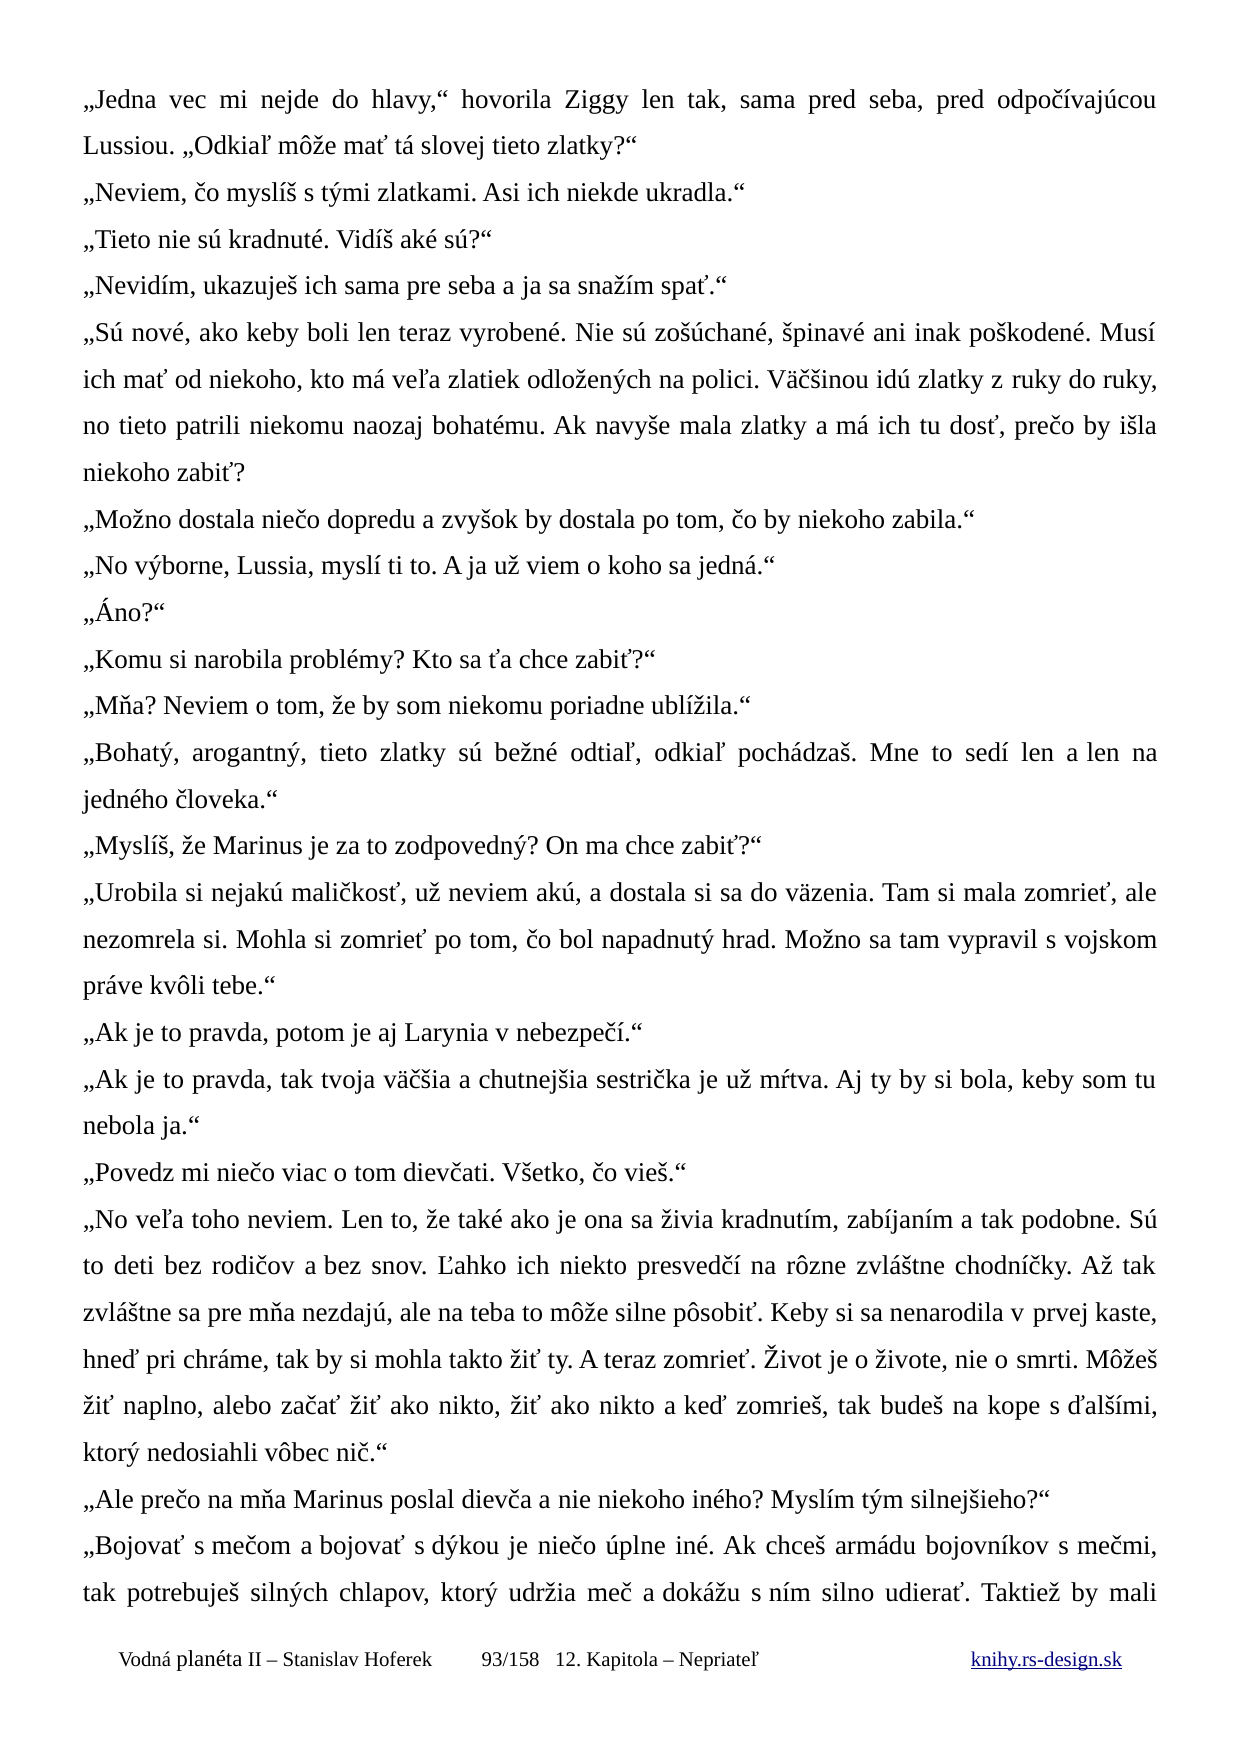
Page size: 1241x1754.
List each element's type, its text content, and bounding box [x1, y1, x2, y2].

text „Povedz mi niečo viac o tom dievčati. Všetko, čo vieš.“ [83, 1156, 1157, 1187]
text „Nevidím, ukazuješ ich sama pre seba a ja sa snažím spať.“ [83, 269, 1157, 301]
text „No výborne, Lussia, myslí ti to. A ja už viem o koho sa jedná.“ [83, 549, 1157, 581]
text „Komu si narobila problémy? Kto sa ťa chce zabiť?“ [83, 643, 1157, 674]
text „Bohatý, arogantný, tieto zlatky sú bežné odtiaľ, odkiaľ pochádzaš. Mne to sedí len a len na jedného človeka.“ [83, 736, 1157, 814]
text „No veľa toho neviem. Len to, že také ako je ona sa živia kradnutím, zabíjaním a tak podobne. Sú to deti bez rodičov a bez snov. Ľahko ich niekto presvedčí na rôzne zvláštne chodníčky. Až tak zvláštne sa pre mňa nezdajú, ale na teba to môže silne pôsobiť. Keby si sa nenarodila v prvej kaste, hneď pri chráme, tak by si mohla takto žiť ty. A teraz zomrieť. Život je o živote, nie o smrti. Môžeš žiť naplno, alebo začať žiť ako nikto, žiť ako nikto a keď zomrieš, tak budeš na kope s ďalšími, ktorý nedosiahli vôbec nič.“ [83, 1203, 1157, 1467]
text „Myslíš, že Marinus je za to zodpovedný? On ma chce zabiť?“ [83, 829, 1157, 861]
text „Neviem, čo myslíš s tými zlatkami. Asi ich niekde ukradla.“ [83, 176, 1157, 207]
text „Áno?“ [83, 596, 1157, 627]
text „Tieto nie sú kradnuté. Vidíš aké sú?“ [83, 223, 1157, 254]
text „Jedna vec mi nejde do hlavy,“ hovorila Ziggy len tak, sama pred seba, pred odpočívajúcou Lussiou. „Odkiaľ môže mať tá slovej tieto zlatky?“ [83, 83, 1157, 161]
text „Možno dostala niečo dopredu a zvyšok by dostala po tom, čo by niekoho zabila.“ [83, 503, 1157, 534]
text „Mňa? Neviem o tom, že by som niekomu poriadne ublížila.“ [83, 689, 1157, 721]
text „Ak je to pravda, potom je aj Larynia v nebezpečí.“ [83, 1016, 1157, 1047]
text „Bojovať s mečom a bojovať s dýkou je niečo úplne iné. Ak chceš armádu bojovníkov s mečmi, tak potrebuješ silných chlapov, ktorý udržia meč a dokážu s ním silno udierať. Taktiež by mali [83, 1529, 1157, 1607]
text „Ale prečo na mňa Marinus poslal dievča a nie niekoho iného? Myslím tým silnejšieho?“ [83, 1483, 1157, 1514]
text „Ak je to pravda, tak tvoja väčšia a chutnejšia sestrička je už mŕtva. Aj ty by si bola, keby som tu nebola ja.“ [83, 1063, 1157, 1141]
text „Urobila si nejakú maličkosť, už neviem akú, a dostala si sa do väzenia. Tam si mala zomrieť, ale nezomrela si. Mohla si zomrieť po tom, čo bol napadnutý hrad. Možno sa tam vypravil s vojskom práve kvôli tebe.“ [83, 876, 1157, 1001]
text „Sú nové, ako keby boli len teraz vyrobené. Nie sú zošúchané, špinavé ani inak poškodené. Musí ich mať od niekoho, kto má veľa zlatiek odložených na polici. Väčšinou idú zlatky z ruky do ruky, no tieto patrili niekomu naozaj bohatému. Ak navyše mala zlatky a má ich tu dosť, prečo by išla niekoho zabiť? [83, 316, 1157, 487]
